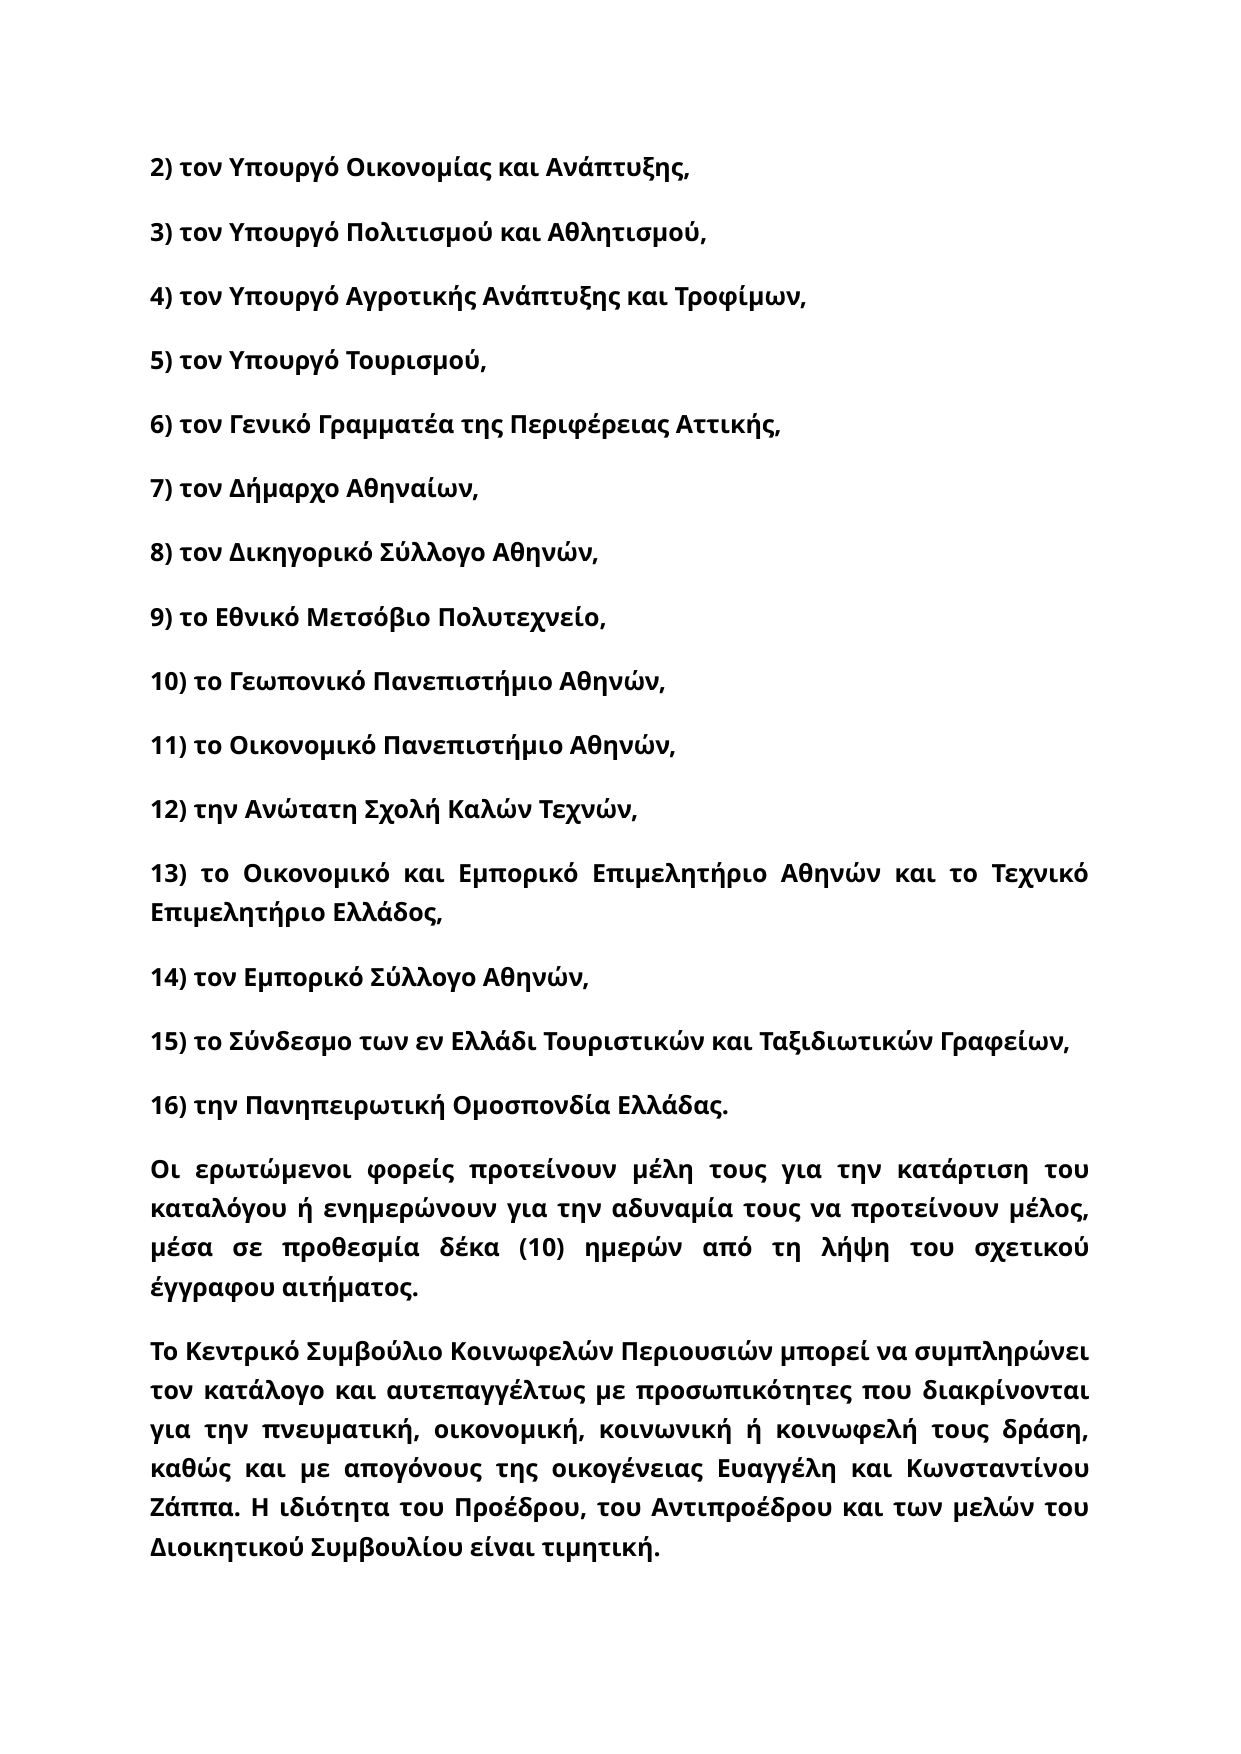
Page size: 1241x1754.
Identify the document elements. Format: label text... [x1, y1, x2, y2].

text 9) το Εθνικό Μετσόβιο Πολυτεχνείο, [150, 599, 1090, 633]
text 7) τον Δήμαρχο Αθηναίων, [150, 471, 1090, 505]
text 16) την Πανηπειρωτική Ομοσπονδία Ελλάδας. [150, 1087, 1090, 1122]
text 6) τον Γενικό Γραμματέα της Περιφέρειας Αττικής, [150, 407, 1090, 441]
text Οι ερωτώμενοι φορείς προτείνουν μέλη τους για την κατάρτιση του καταλόγου ή ενημερώνουν για την αδυναμία τους να προτείνουν μέλος, μέσα σε προθεσμία δέκα (10) ημερών από τη λήψη του σχετικού έγγραφου αιτήματος. [150, 1152, 1090, 1303]
text 13) το Οικονομικό και Εμπορικό Επιμελητήριο Αθηνών και το Τεχνικό Επιμελητήριο Ελλάδος, [150, 856, 1090, 929]
text 3) τον Υπουργό Πολιτισμού και Αθλητισμού, [150, 214, 1090, 248]
text Το Κεντρικό Συμβούλιο Κοινωφελών Περιουσιών μπορεί να συμπληρώνει τον κατάλογο και αυτεπαγγέλτως με προσωπικότητες που διακρίνονται για την πνευματική, οικονομική, κοινωνική ή κοινωφελή τους δράση, καθώς και με απογόνους της οικογένειας Ευαγγέλη και Κωνσταντίνου Ζάππα. Η ιδιότητα του Προέδρου, του Αντιπροέδρου και των μελών του Διοικητικού Συμβουλίου είναι τιμητική. [150, 1333, 1090, 1563]
text 11) το Οικονομικό Πανεπιστήμιο Αθηνών, [150, 727, 1090, 762]
text 15) το Σύνδεσμο των εν Ελλάδι Τουριστικών και Ταξιδιωτικών Γραφείων, [150, 1023, 1090, 1057]
text 4) τον Υπουργό Αγροτικής Ανάπτυξης και Τροφίμων, [150, 278, 1090, 312]
text 2) τον Υπουργό Οικονομίας και Ανάπτυξης, [150, 150, 1090, 184]
text 12) την Ανώτατη Σχολή Καλών Τεχνών, [150, 792, 1090, 826]
text 8) τον Δικηγορικό Σύλλογο Αθηνών, [150, 535, 1090, 569]
text 10) το Γεωπονικό Πανεπιστήμιο Αθηνών, [150, 663, 1090, 697]
text 5) τον Υπουργό Τουρισμού, [150, 342, 1090, 377]
text 14) τον Εμπορικό Σύλλογο Αθηνών, [150, 959, 1090, 993]
